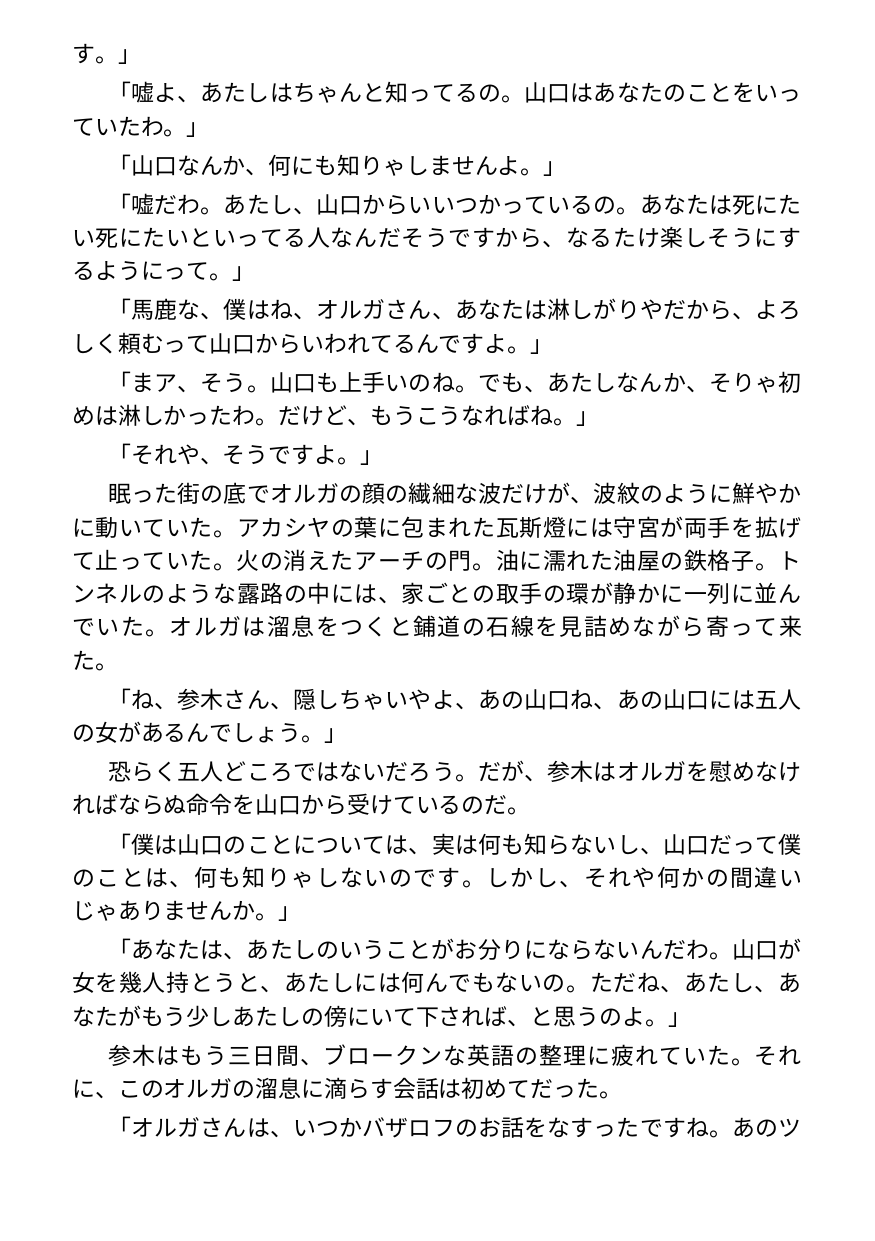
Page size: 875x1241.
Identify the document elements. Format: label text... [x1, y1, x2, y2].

text 「それや、そうですよ。」 [72, 437, 802, 470]
text 参木はもう三日間、ブロークンな英語の整理に疲れていた。それに、このオルガの溜息に滴らす会話は初めてだった。 [72, 1038, 802, 1104]
text す。」 [72, 36, 802, 69]
text 「嘘だわ。あたし、山口からいいつかっているの。あなたは死にたい死にたいといってる人なんだそうですから、なるたけ楽しそうにするようにって。」 [72, 187, 802, 286]
text 眠った街の底でオルガの顔の繊細な波だけが、波紋のように鮮やかに動いていた。アカシヤの葉に包まれた瓦斯燈には守宮が両手を拡げて止っていた。火の消えたアーチの門。油に濡れた油屋の鉄格子。トンネルのような露路の中には、家ごとの取手の環が静かに一列に並んでいた。オルガは溜息をつくと鋪道の石線を見詰めながら寄って来た。 [72, 476, 802, 676]
text 「ね、参木さん、隠しちゃいやよ、あの山口ね、あの山口には五人の女があるんでしょう。」 [72, 682, 802, 748]
text 「嘘よ、あたしはちゃんと知ってるの。山口はあなたのことをいっていたわ。」 [72, 75, 802, 142]
text 恐らく五人どころではないだろう。だが、参木はオルガを慰めなければならぬ命令を山口から受けているのだ。 [72, 754, 802, 821]
text 「山口なんか、何にも知りゃしませんよ。」 [72, 148, 802, 181]
text 「まア、そう。山口も上手いのね。でも、あたしなんか、そりゃ初めは淋しかったわ。だけど、もうこうなればね。」 [72, 365, 802, 431]
text 「オルガさんは、いつかバザロフのお話をなすったですね。あのツ [72, 1110, 802, 1143]
text 「あなたは、あたしのいうことがお分りにならないんだわ。山口が女を幾人持とうと、あたしには何んでもないの。ただね、あたし、あなたがもう少しあたしの傍にいて下されば、と思うのよ。」 [72, 932, 802, 1032]
text 「馬鹿な、僕はね、オルガさん、あなたは淋しがりやだから、よろしく頼むって山口からいわれてるんですよ。」 [72, 292, 802, 359]
text 「僕は山口のことについては、実は何も知らないし、山口だって僕のことは、何も知りゃしないのです。しかし、それや何かの間違いじゃありませんか。」 [72, 826, 802, 926]
